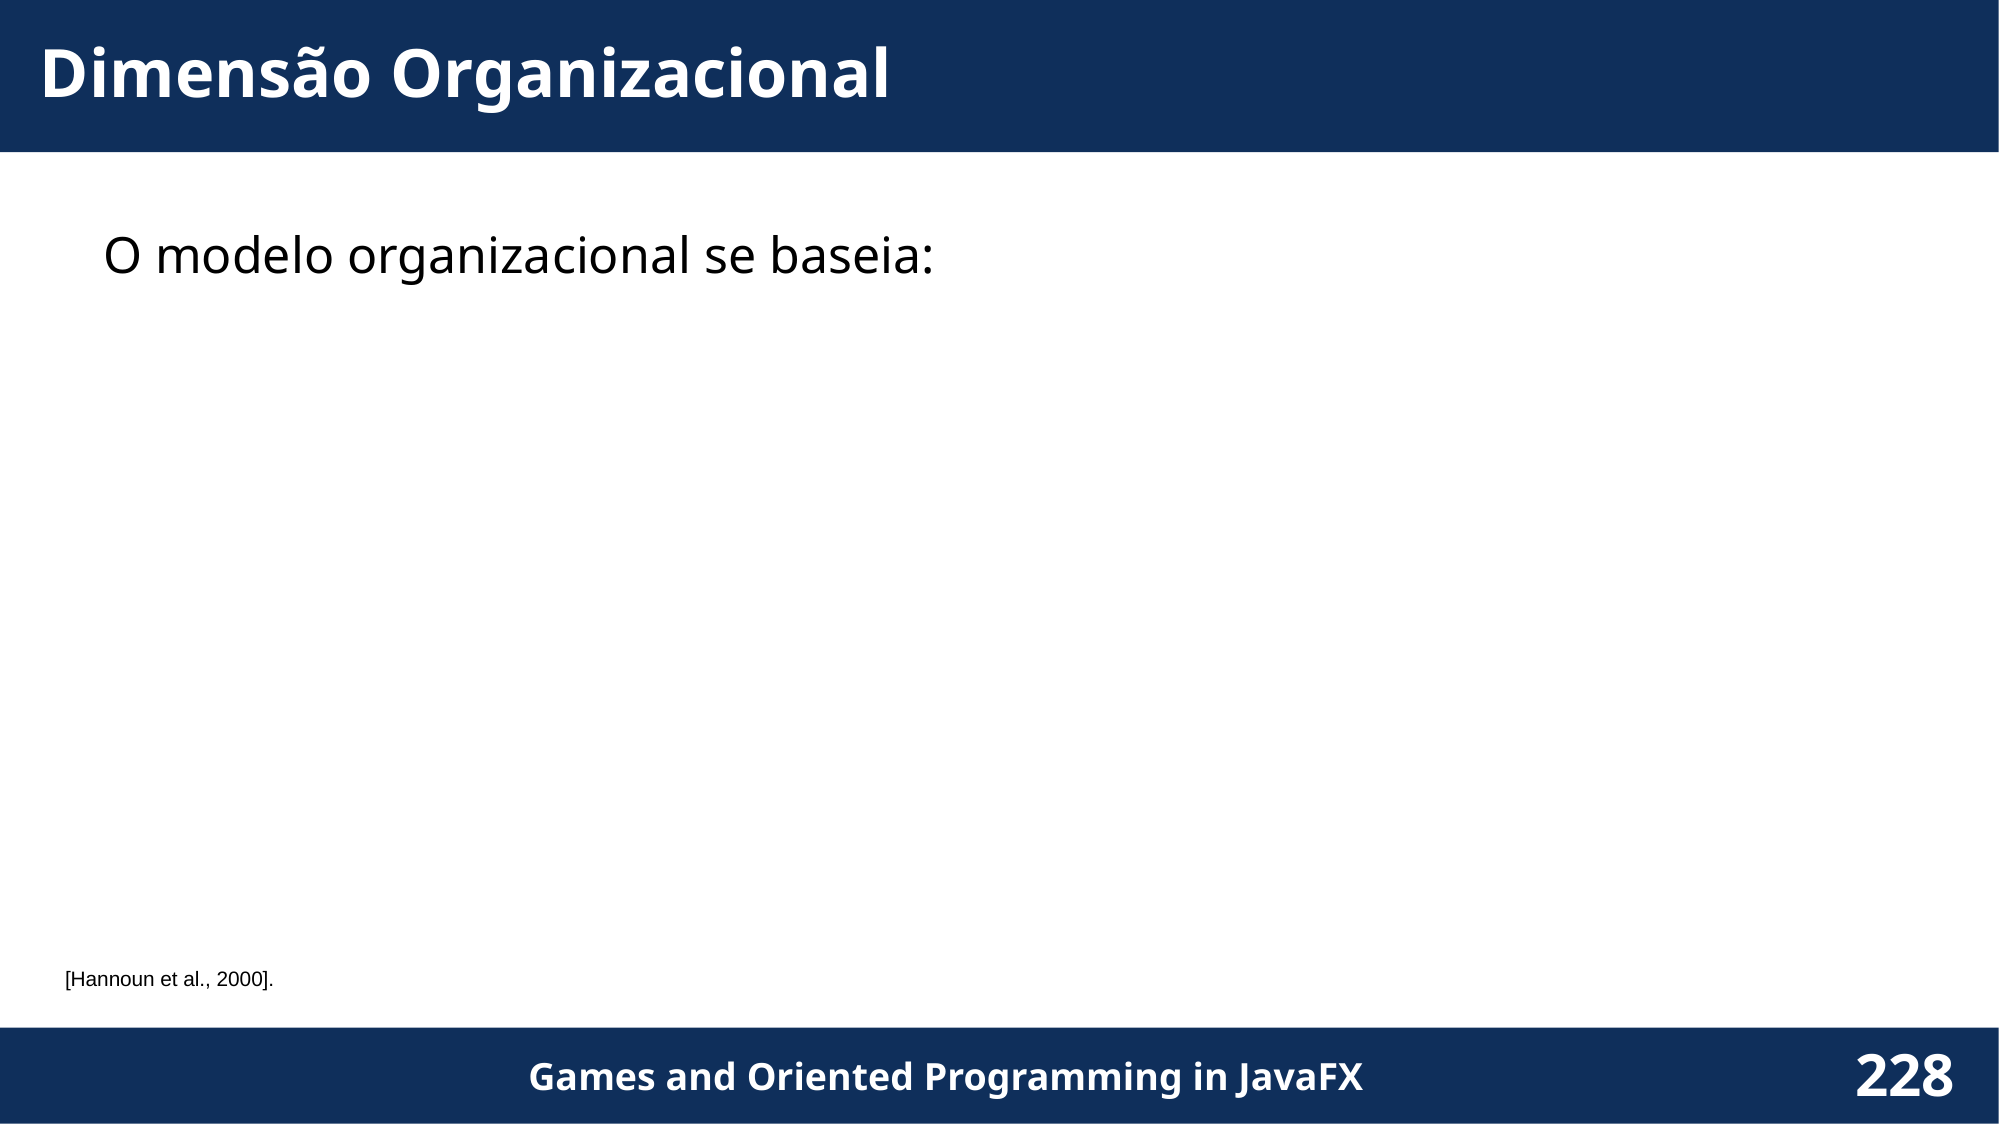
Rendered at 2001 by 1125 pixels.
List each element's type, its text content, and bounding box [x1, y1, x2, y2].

text_box O modelo organizacional se baseia: [88, 216, 1949, 292]
text_box [Hannoun et al., 2000]. [50, 958, 1969, 999]
text_box Dimensão Organizacional [25, 23, 1999, 119]
